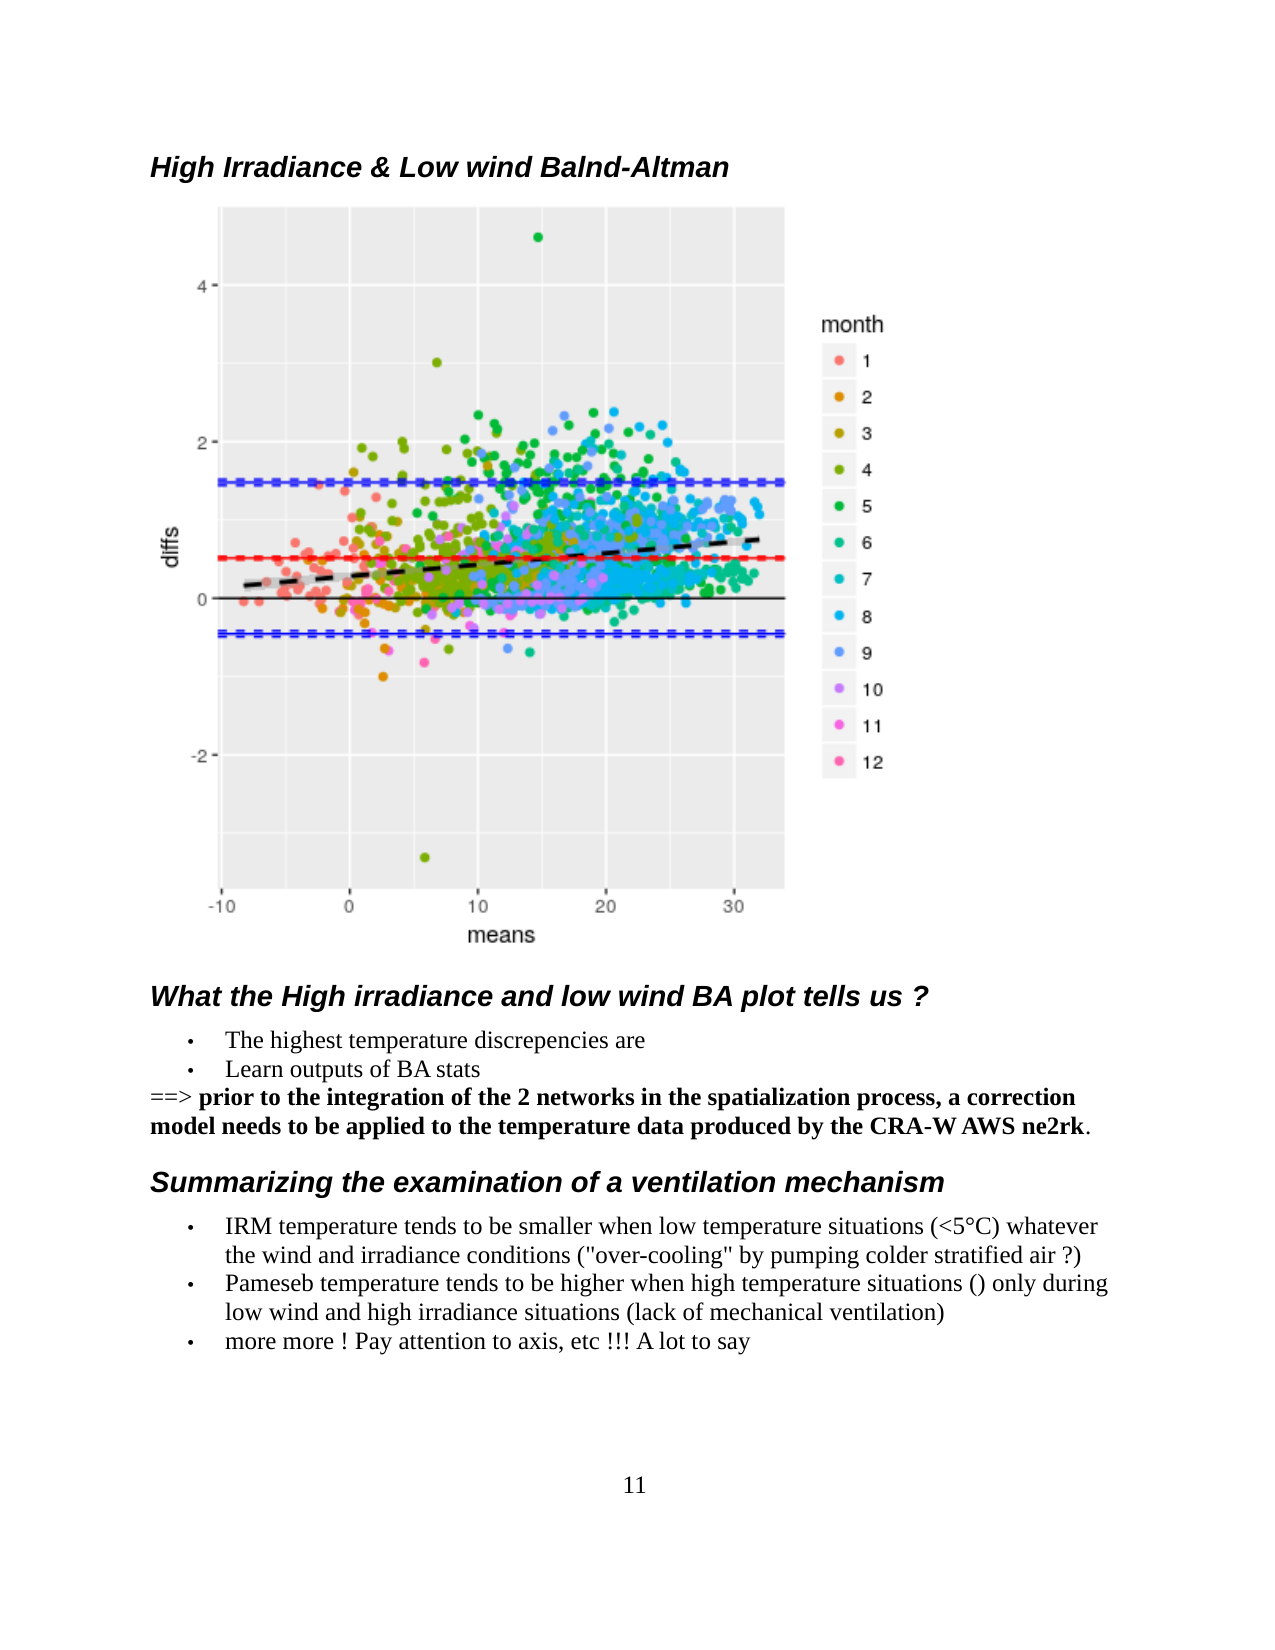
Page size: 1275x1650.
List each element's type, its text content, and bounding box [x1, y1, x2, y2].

list Learn outputs of BA stats [187, 1054, 1125, 1082]
subtitle High Irradiance & Low wind Balnd-Altman [150, 150, 1125, 183]
subtitle What the High irradiance and low wind BA plot tells us ? [150, 979, 1125, 1012]
picture [150, 196, 908, 954]
list IRM temperature tends to be smaller when low temperature situations (<5°C) whatever the wind and irradiance conditions ("over-cooling" by pumping colder stratified air ?) [187, 1211, 1125, 1268]
text ==> prior to the integration of the 2 networks in the spatialization process, a correction model needs to be applied to the temperature data produced by the CRA-W AWS ne2rk. [150, 1082, 1125, 1140]
subtitle Summarizing the examination of a ventilation mechanism [150, 1165, 1125, 1198]
list The highest temperature discrepencies are [187, 1025, 1125, 1054]
list Pameseb temperature tends to be higher when high temperature situations () only during low wind and high irradiance situations (lack of mechanical ventilation) [187, 1268, 1125, 1326]
list more more ! Pay attention to axis, etc !!! A lot to say [187, 1326, 1125, 1355]
